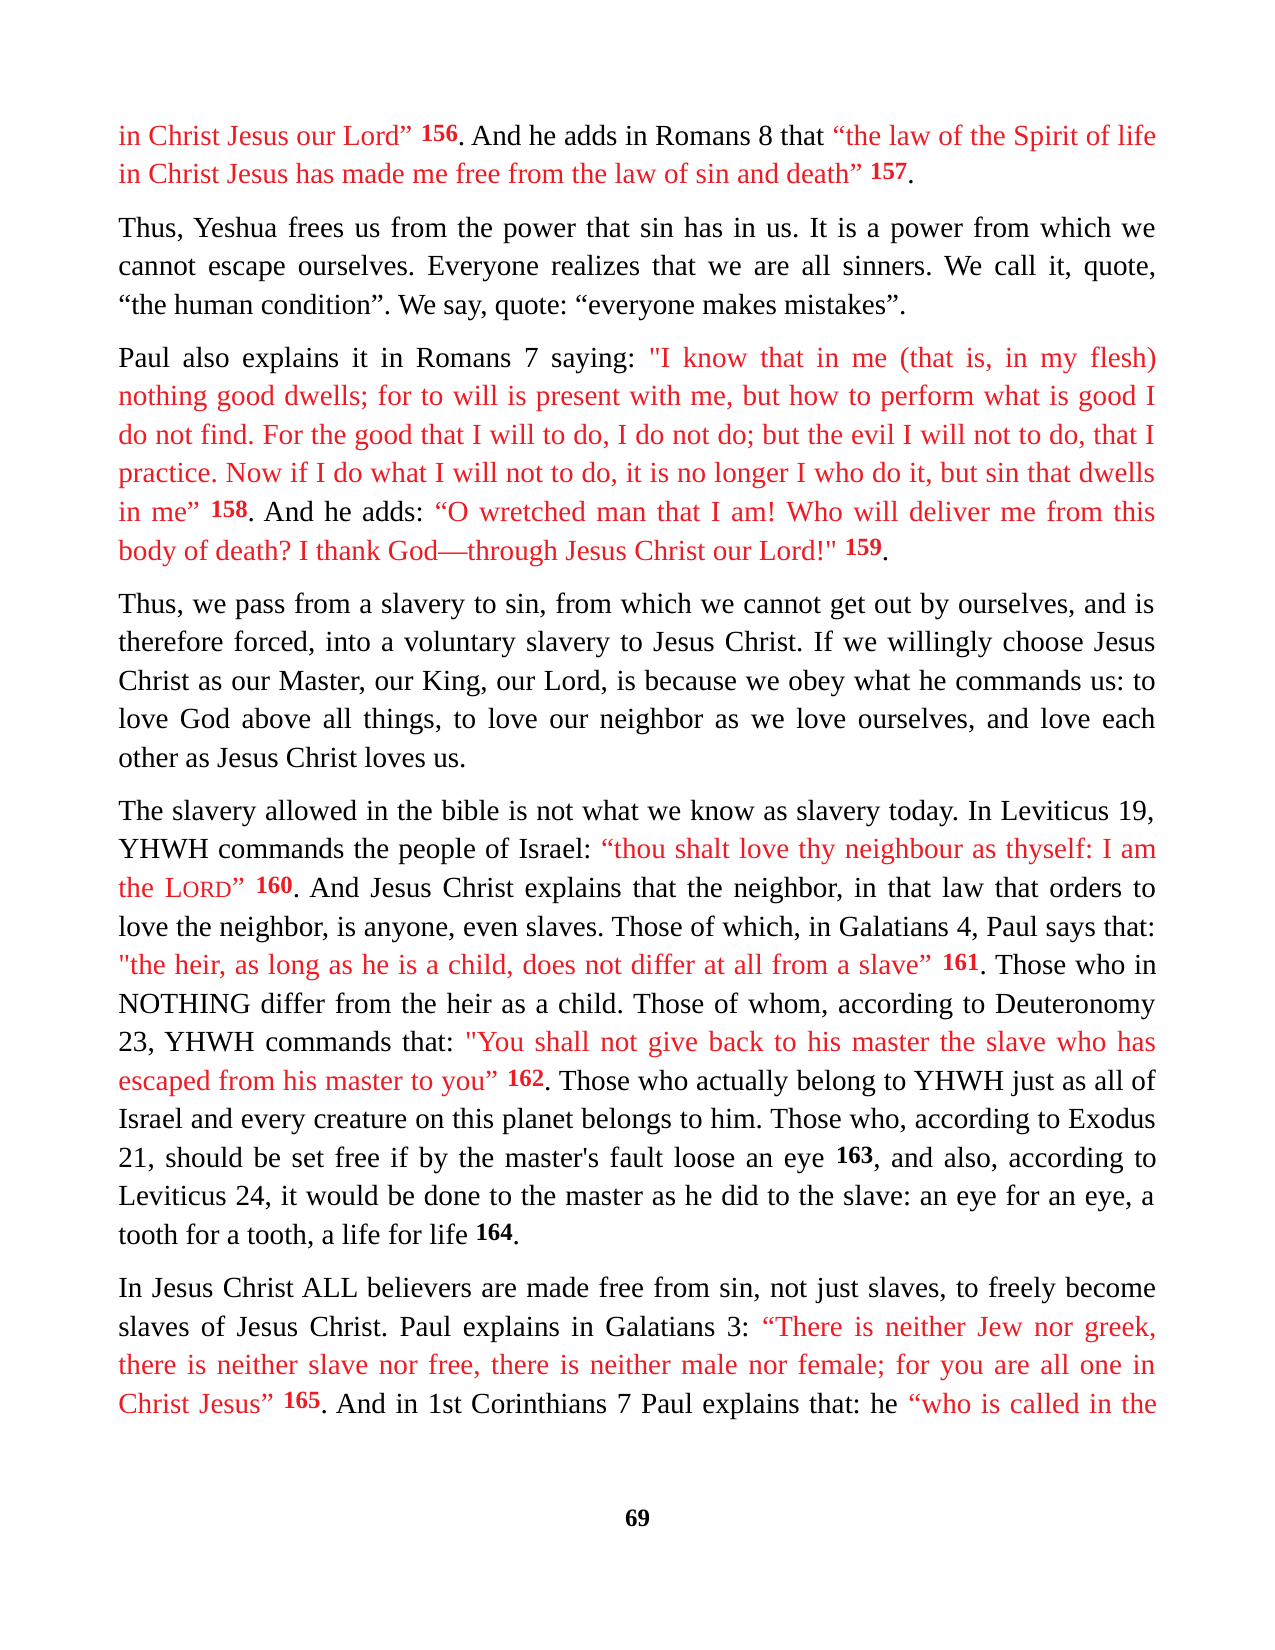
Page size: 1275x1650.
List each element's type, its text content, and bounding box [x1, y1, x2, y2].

text Paul also explains it in Romans 7 saying: "I know that in me (that is, in my flesh) nothing good dwells; for to will is present with me, but how to perform what is good I do not find. For the good that I will to do, I do not do; but the evil I will not to do, that I practice. Now if I do what I will not to do, it is no longer I who do it, but sin that dwells in me” . And he adds: “O wretched man that I am! Who will deliver me from this body of death? I thank God—through Jesus Christ our Lord!" . [118, 340, 1157, 566]
text The slavery allowed in the bible is not what we know as slavery today. In Leviticus 19, YHWH commands the people of Israel: “thou shalt love thy neighbour as thyself: I am the Lord” . And Jesus Christ explains that the neighbor, in that law that orders to love the neighbor, is anyone, even slaves. Those of which, in Galatians 4, Paul says that: "the heir, as long as he is a child, does not differ at all from a slave” . Those who in NOTHING differ from the heir as a child. Those of whom, according to Deuteronomy 23, YHWH commands that: "You shall not give back to his master the slave who has escaped from his master to you” . Those who actually belong to YHWH just as all of Israel and every creature on this planet belongs to him. Those who, according to Exodus 21, should be set free if by the master's fault loose an eye , and also, according to Leviticus 24, it would be done to the master as he did to the slave: an eye for an eye, a tooth for a tooth, a life for life . [118, 793, 1157, 1251]
text in Christ Jesus our Lord” . And he adds in Romans 8 that “the law of the Spirit of life in Christ Jesus has made me free from the law of sin and death” . [118, 118, 1157, 190]
text Thus, we pass from a slavery to sin, from which we cannot get out by ourselves, and is therefore forced, into a voluntary slavery to Jesus Christ. If we willingly choose Jesus Christ as our Master, our King, our Lord, is because we obey what he commands us: to love God above all things, to love our neighbor as we love ourselves, and love each other as Jesus Christ loves us. [118, 586, 1157, 773]
text In Jesus Christ ALL believers are made free from sin, not just slaves, to freely become slaves of Jesus Christ. Paul explains in Galatians 3: “There is neither Jew nor greek, there is neither slave nor free, there is neither male nor female; for you are all one in Christ Jesus” . And in 1st Corinthians 7 Paul explains that: he “who is called in the [118, 1270, 1157, 1419]
text Thus, Yeshua frees us from the power that sin has in us. It is a power from which we cannot escape ourselves. Everyone realizes that we are all sinners. We call it, quote, “the human condition”. We say, quote: “everyone makes mistakes”. [118, 210, 1157, 320]
